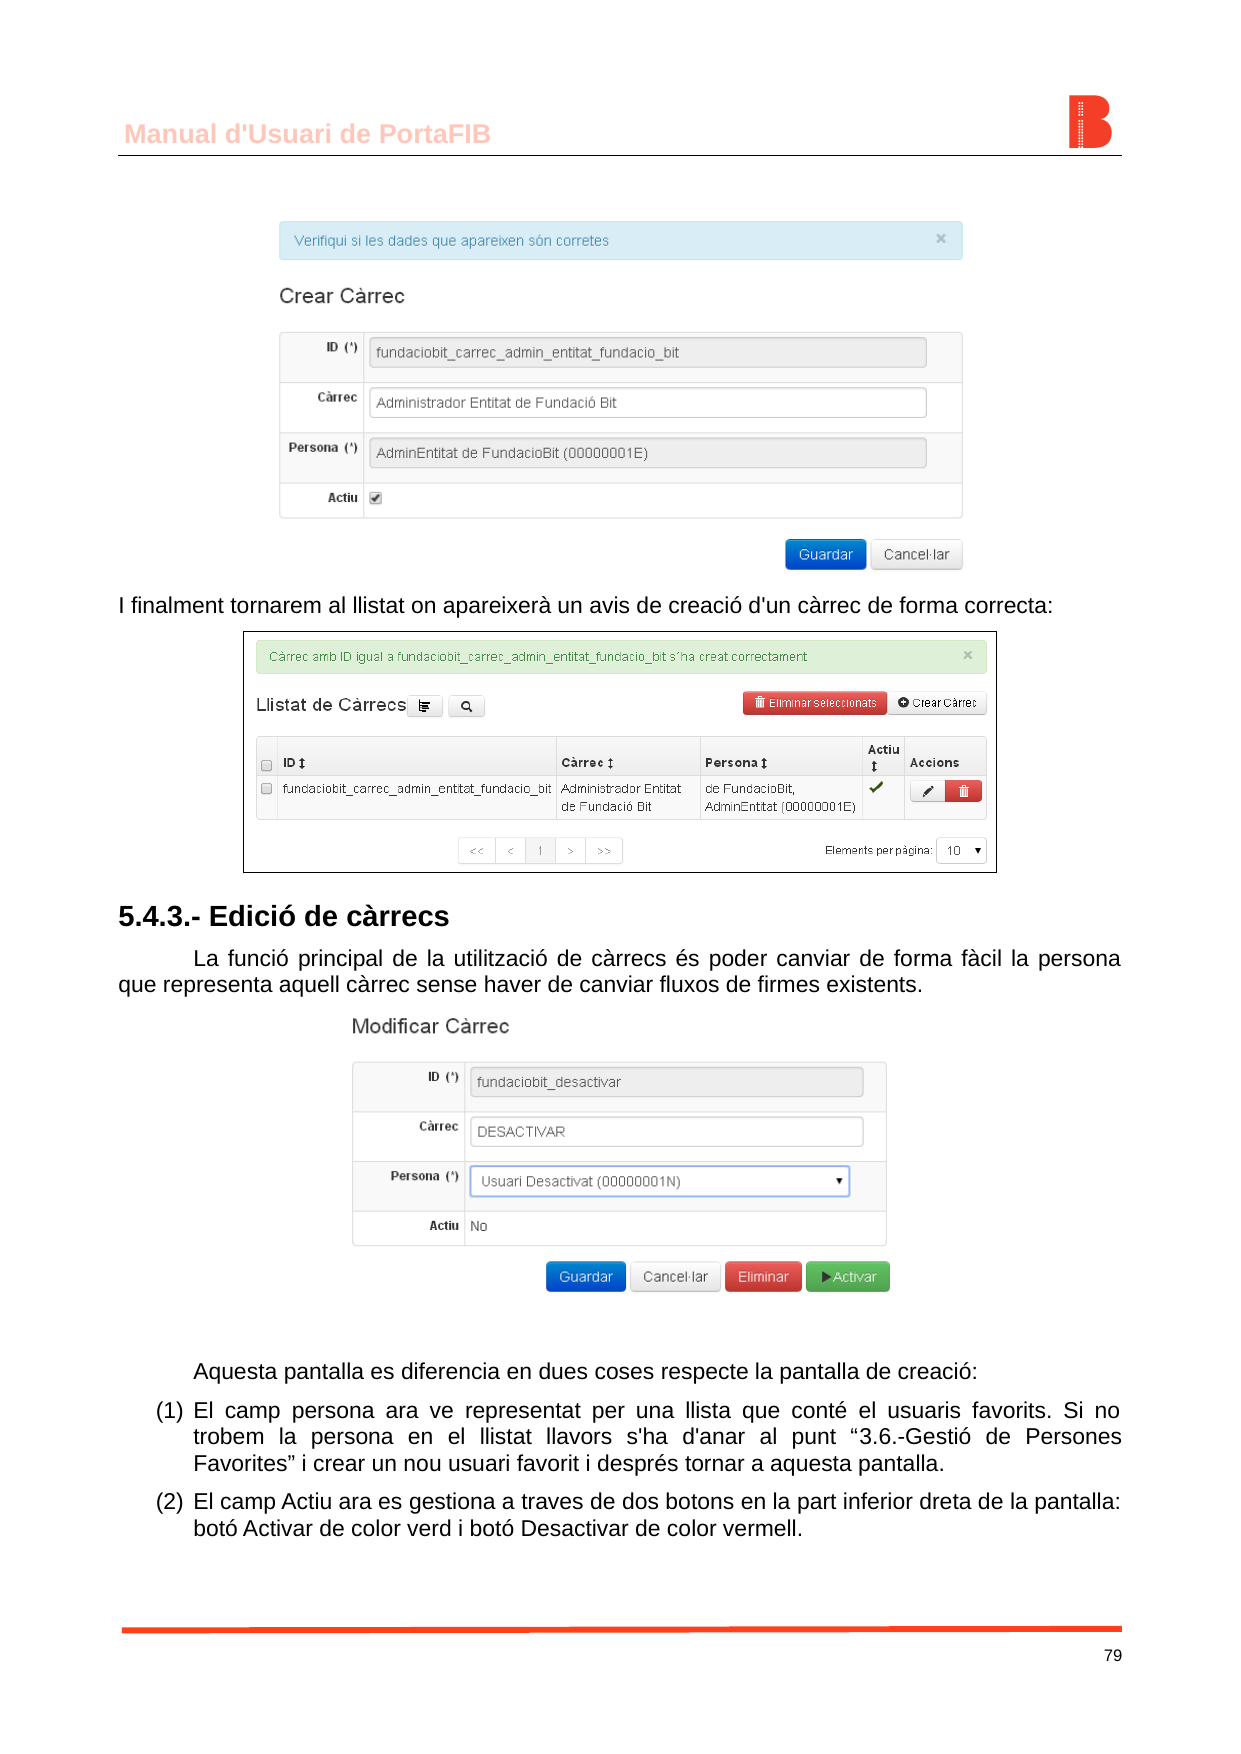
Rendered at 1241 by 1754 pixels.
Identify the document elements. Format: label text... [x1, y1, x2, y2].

subtitle Edició de càrrecs [118, 898, 1122, 932]
list El camp persona ara ve representat per una llista que conté el usuaris favorits. Si no trobem la persona en el llistat llavors s'ha d'anar al punt “3.6.-Gestió de Persones Favorites” i crear un nou usuari favorit i després tornar a aquesta pantalla. [156, 1397, 1122, 1476]
text I finalment tornarem al llistat on apareixerà un avis de creació d'un càrrec de forma correcta: [118, 592, 1122, 619]
picture [247, 635, 993, 870]
list El camp Actiu ara es gestiona a traves de dos botons en la part inferior dreta de la pantalla: botó Activar de color verd i botó Desactivar de color vermell. [156, 1488, 1122, 1541]
picture [342, 1009, 898, 1307]
picture [269, 215, 972, 580]
picture [1063, 94, 1117, 150]
text La funció principal de la utilització de càrrecs és poder canviar de forma fàcil la persona que representa aquell càrrec sense haver de canviar fluxos de firmes existents. [118, 944, 1122, 997]
text Aquesta pantalla es diferencia en dues coses respecte la pantalla de creació: [118, 1358, 1122, 1384]
